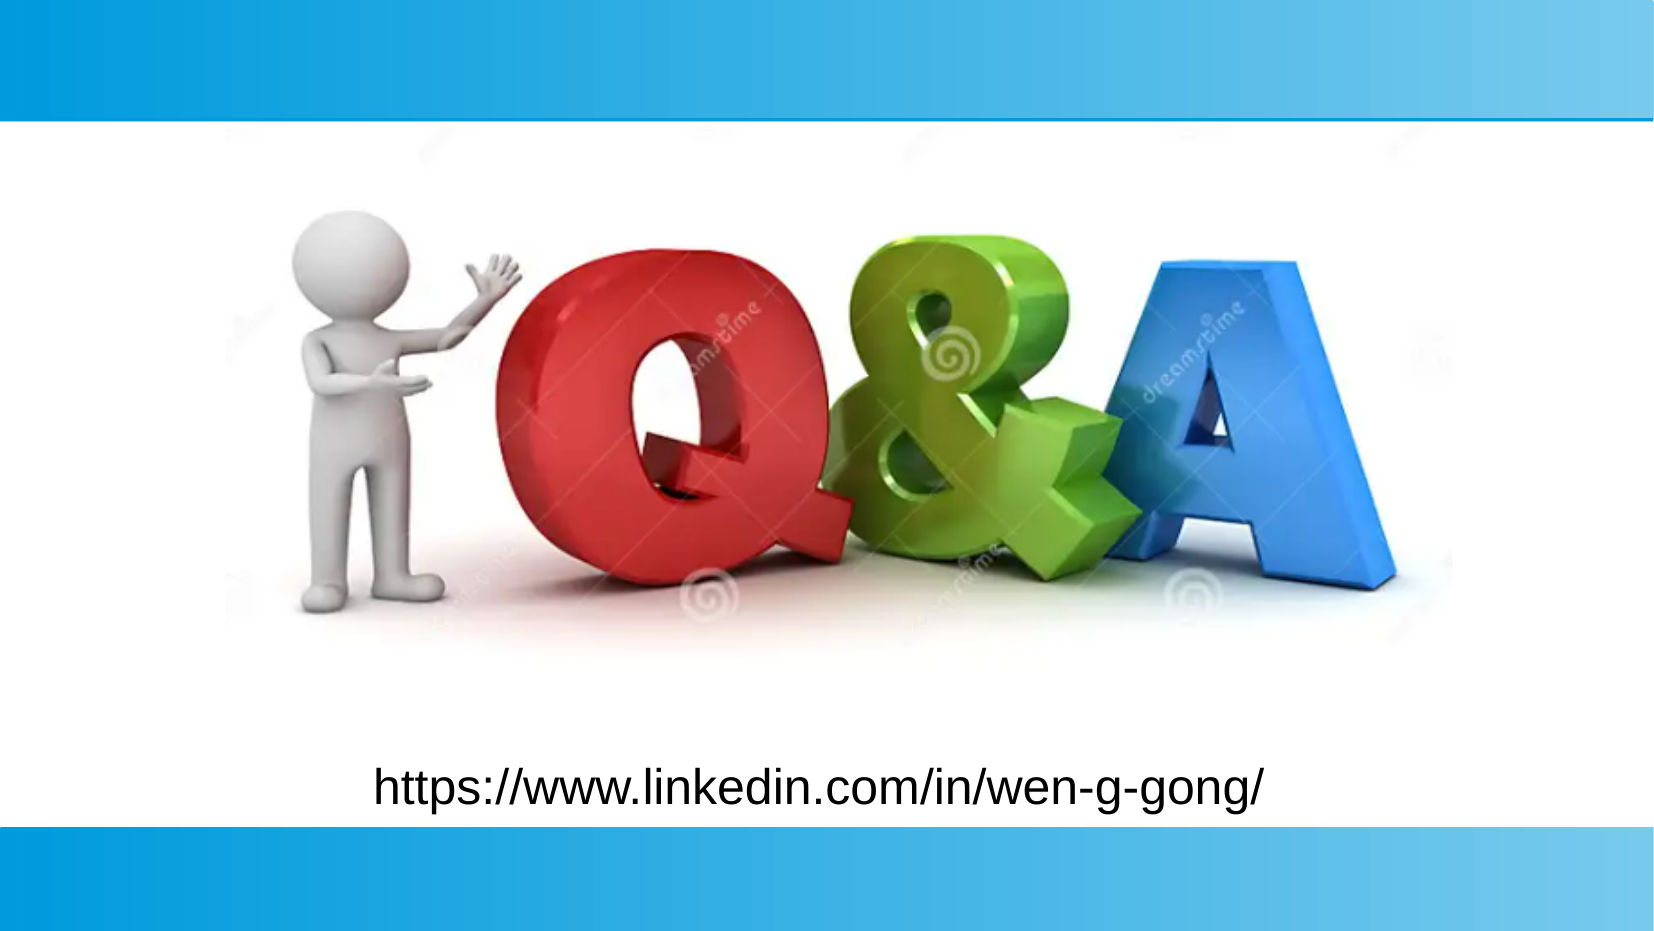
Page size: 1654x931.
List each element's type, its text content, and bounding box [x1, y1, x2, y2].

picture [225, 126, 1453, 689]
title https://www.linkedin.com/in/wen-g-gong/ [80, 750, 1558, 826]
